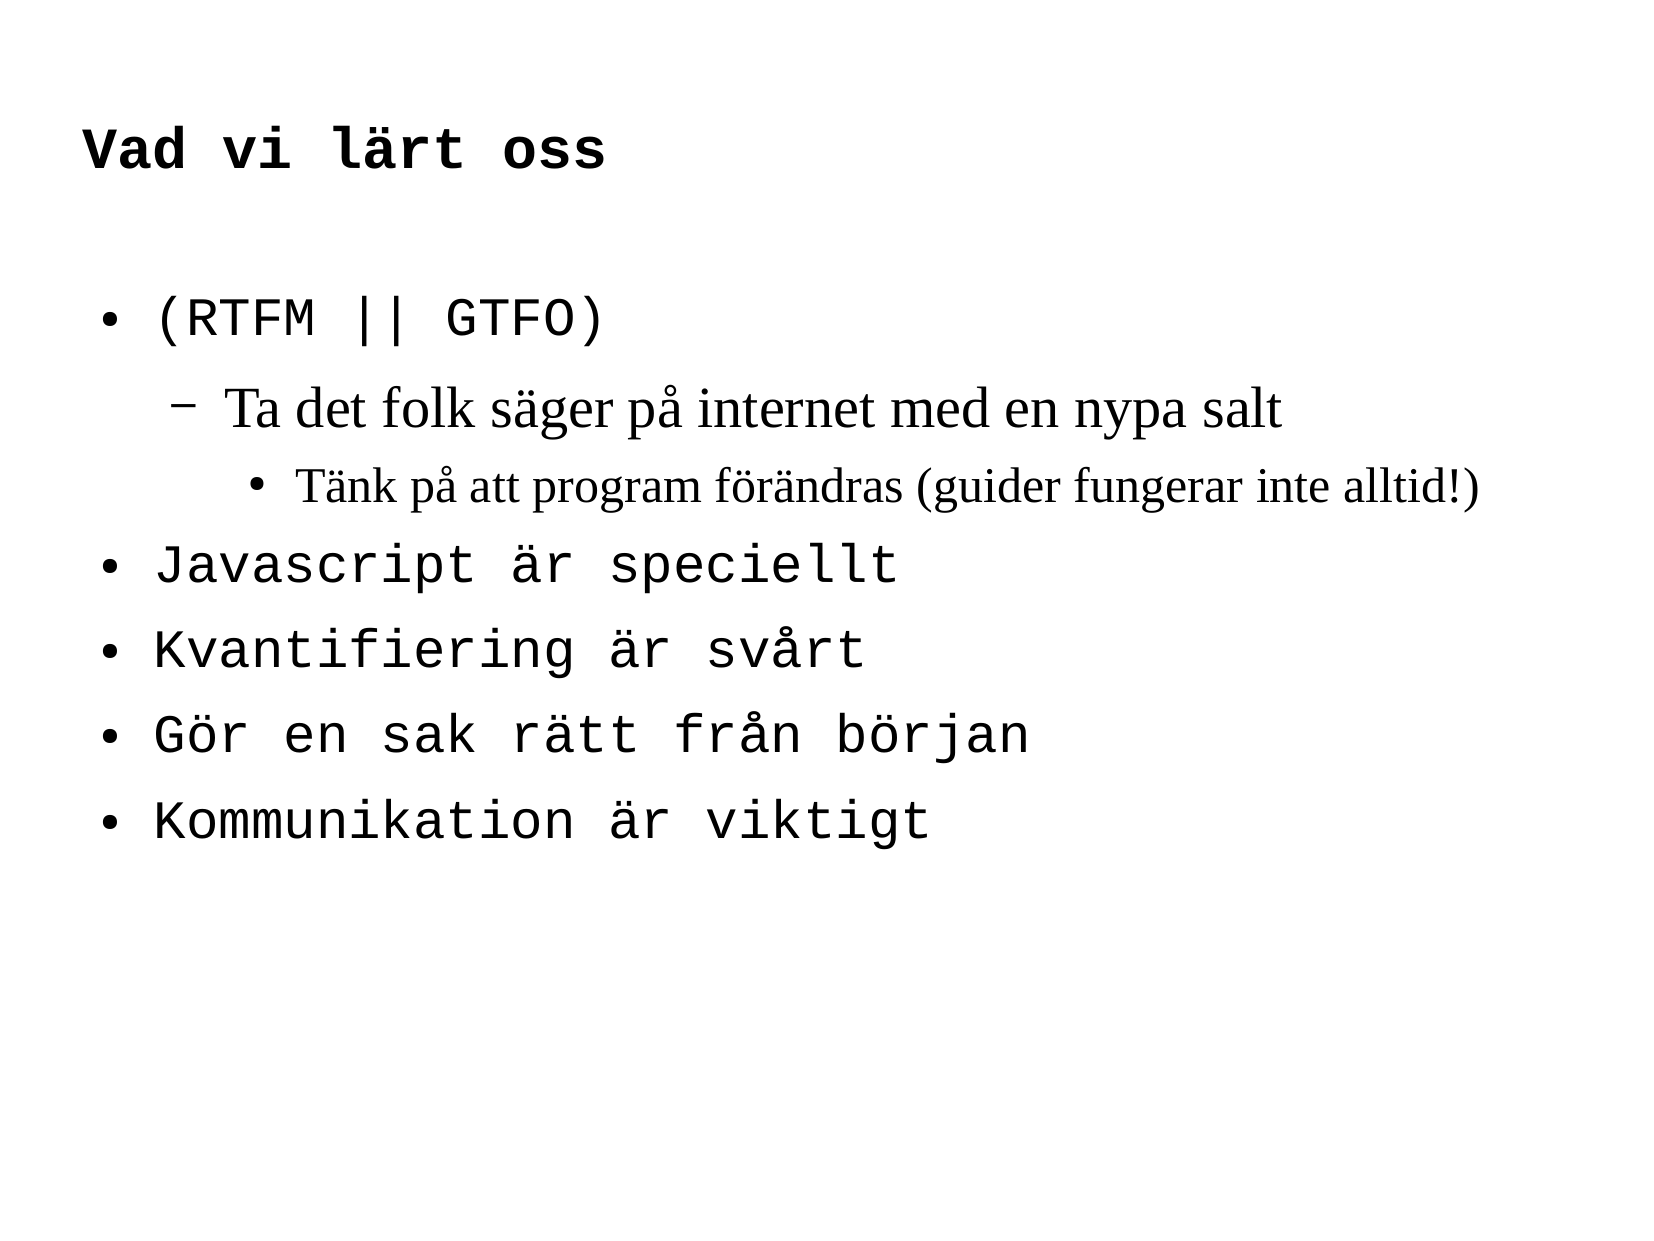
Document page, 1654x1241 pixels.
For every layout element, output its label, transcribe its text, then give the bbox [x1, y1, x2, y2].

title Vad vi lärt oss [82, 49, 1571, 257]
list (RTFM || GTFO) Ta det folk säger på internet med en nypa salt Tänk på att program förändras (guider fungerar inte alltid!) Javascript är speciellt Kvantifiering är svårt Gör en sak rätt från början Kommunikation är viktigt [82, 290, 1571, 1010]
